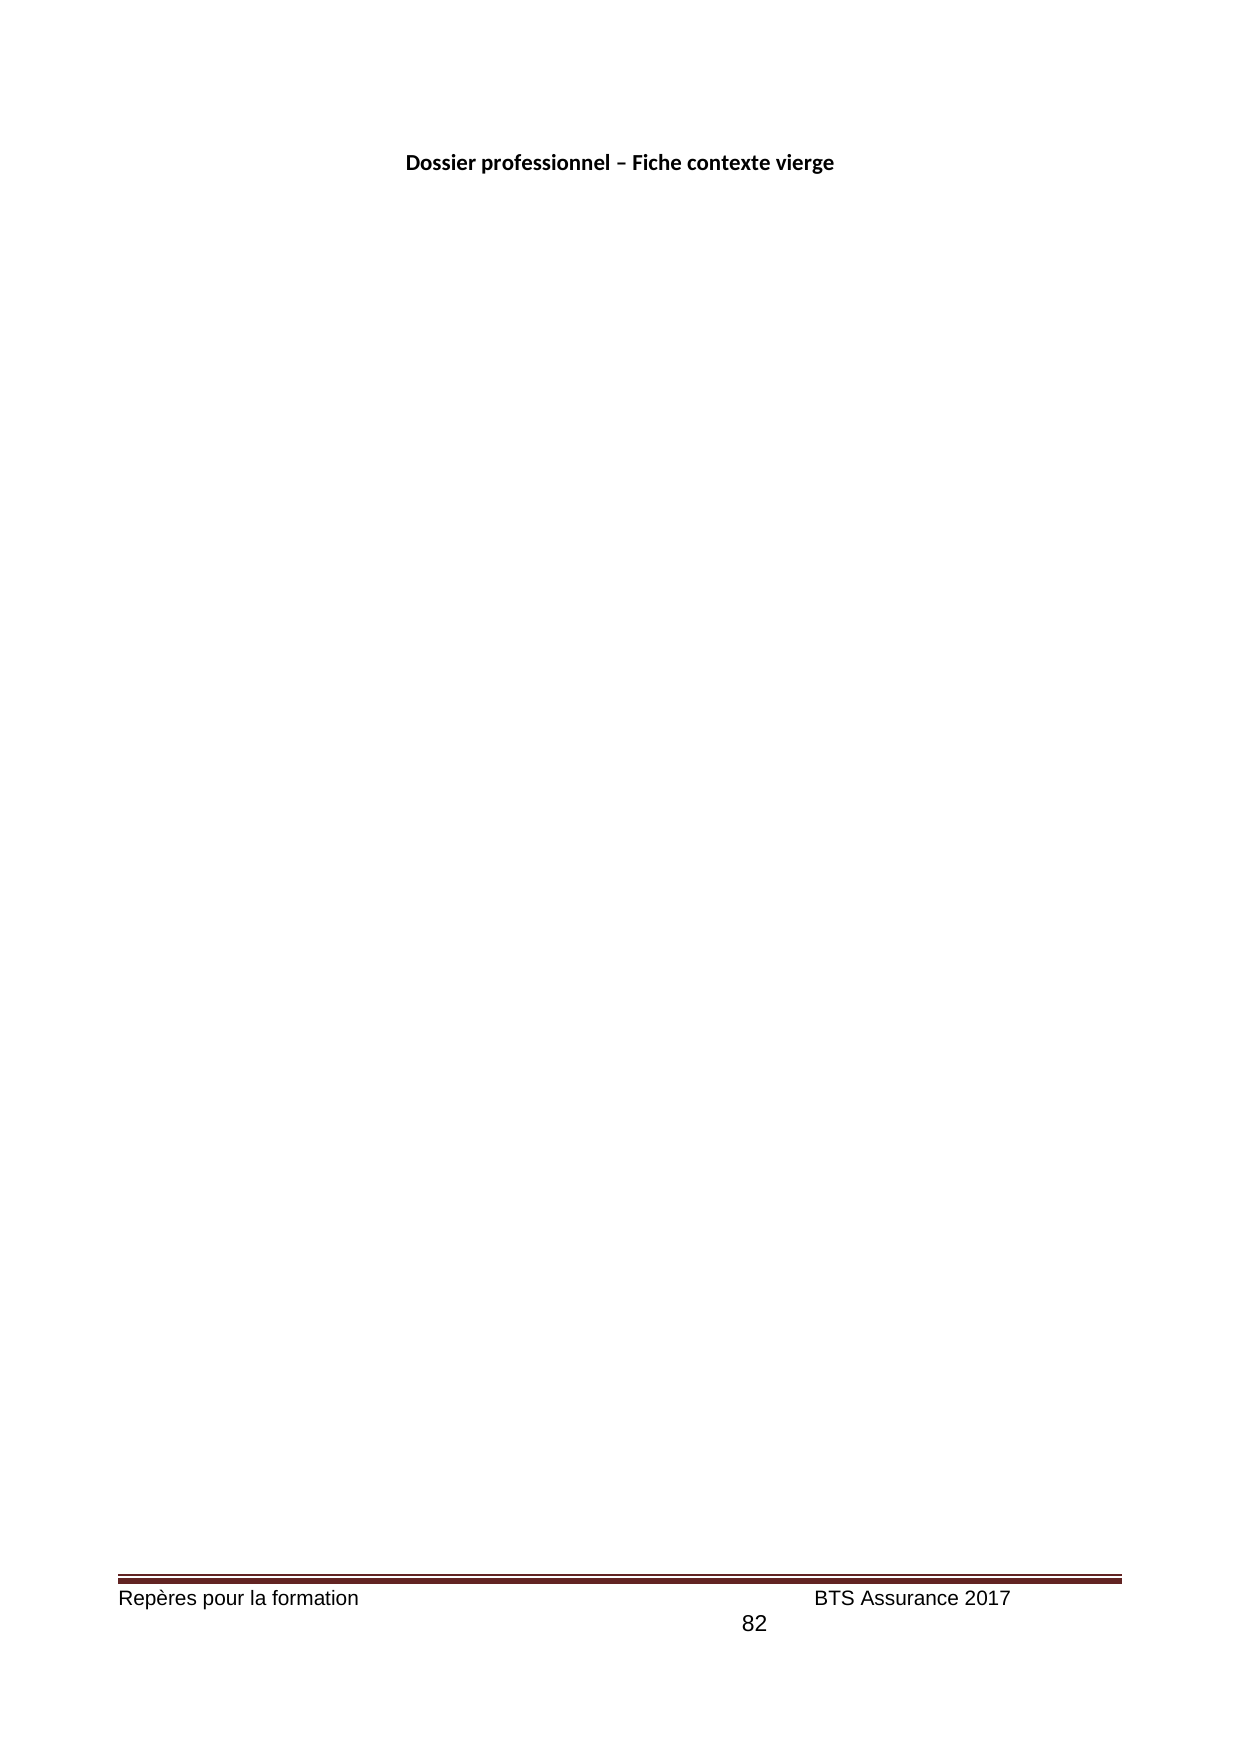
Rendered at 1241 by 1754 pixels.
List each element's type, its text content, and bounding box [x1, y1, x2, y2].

text Dossier professionnel – Fiche contexte vierge [118, 148, 1122, 176]
